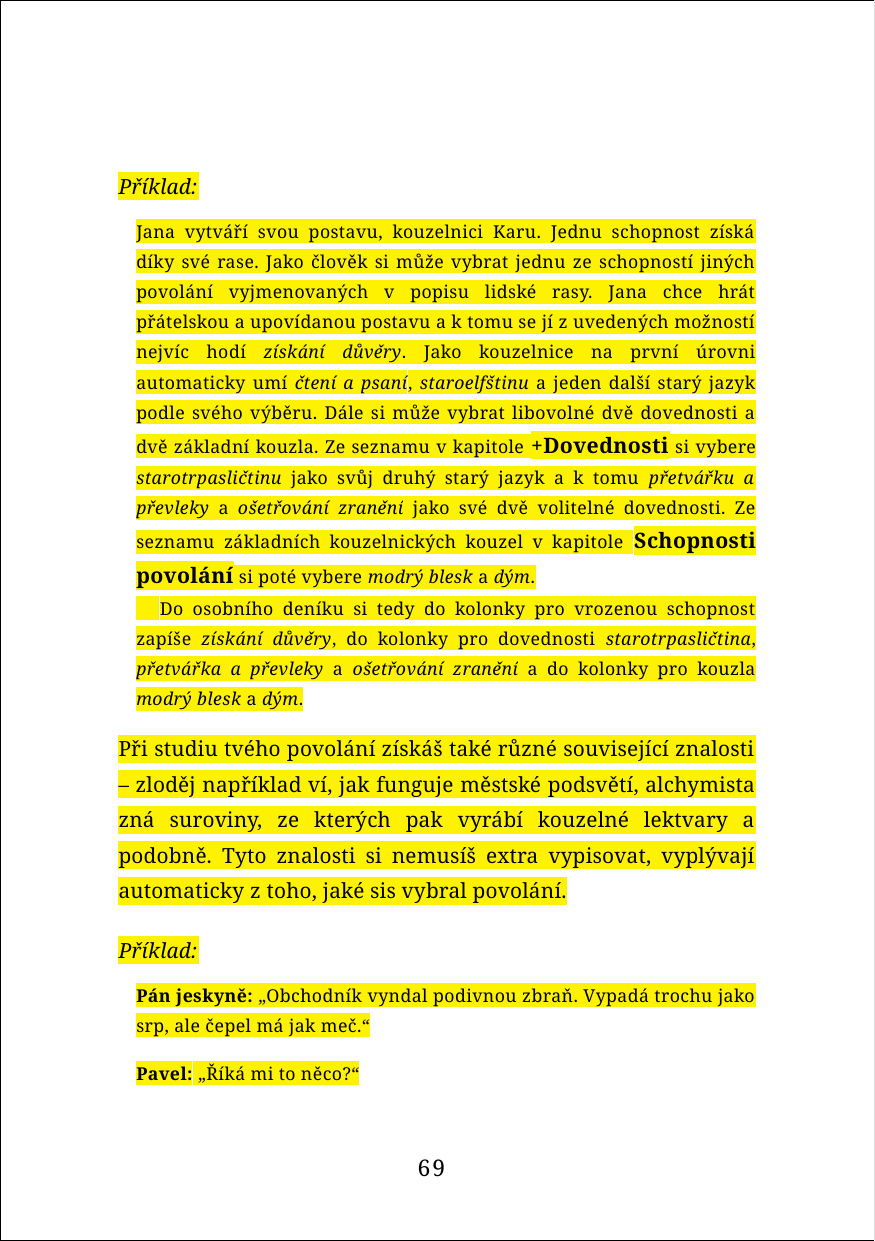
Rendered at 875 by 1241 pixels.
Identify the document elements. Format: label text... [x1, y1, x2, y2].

text Při studiu tvého povolání získáš také různé související znalosti – zloděj například ví, jak funguje městské podsvětí, alchymista zná suroviny, ze kterých pak vyrábí kouzelné lektvary a podobně. Tyto znalosti si nemusíš extra vypisovat, vyplývají automaticky z toho, jaké sis vybral povolání. [118, 734, 756, 905]
text Pavel: „Říká mi to něco?“ [136, 1061, 756, 1085]
text Příklad: [118, 936, 756, 964]
text Pán jeskyně: „Obchodník vyndal podivnou zbraň. Vypadá trochu jako srp, ale čepel má jak meč.“ [136, 983, 756, 1037]
text Příklad: [118, 172, 756, 200]
text Jana vytváří svou postavu, kouzelnici Karu. Jednu schopnost získá díky své rase. Jako člověk si může vybrat jednu ze schopností jiných povolání vyjmenovaných v popisu lidské rasy. Jana chce hrát přátelskou a upovídanou postavu a k tomu se jí z uvedených možností nejvíc hodí získání důvěry. Jako kouzelnice na první úrovni automaticky umí čtení a psaní, staroelfštinu a jeden další starý jazyk podle svého výběru. Dále si může vybrat libovolné dvě dovednosti a dvě základní kouzla. Ze seznamu v kapitole +Dovednosti si vybere starotrpasličtinu jako svůj druhý starý jazyk a k tomu přetvářku a převleky a ošetřování zranění jako své dvě volitelné dovednosti. Ze seznamu základních kouzelnických kouzel v kapitole Schopnosti povolání si poté vybere modrý blesk a dým. Do osobního deníku si tedy do kolonky pro vrozenou schopnost zapíše získání důvěry, do kolonky pro dovednosti starotrpasličtina, přetvářka a převleky a ošetřování zranění a do kolonky pro kouzla modrý blesk a dým. [136, 219, 756, 711]
